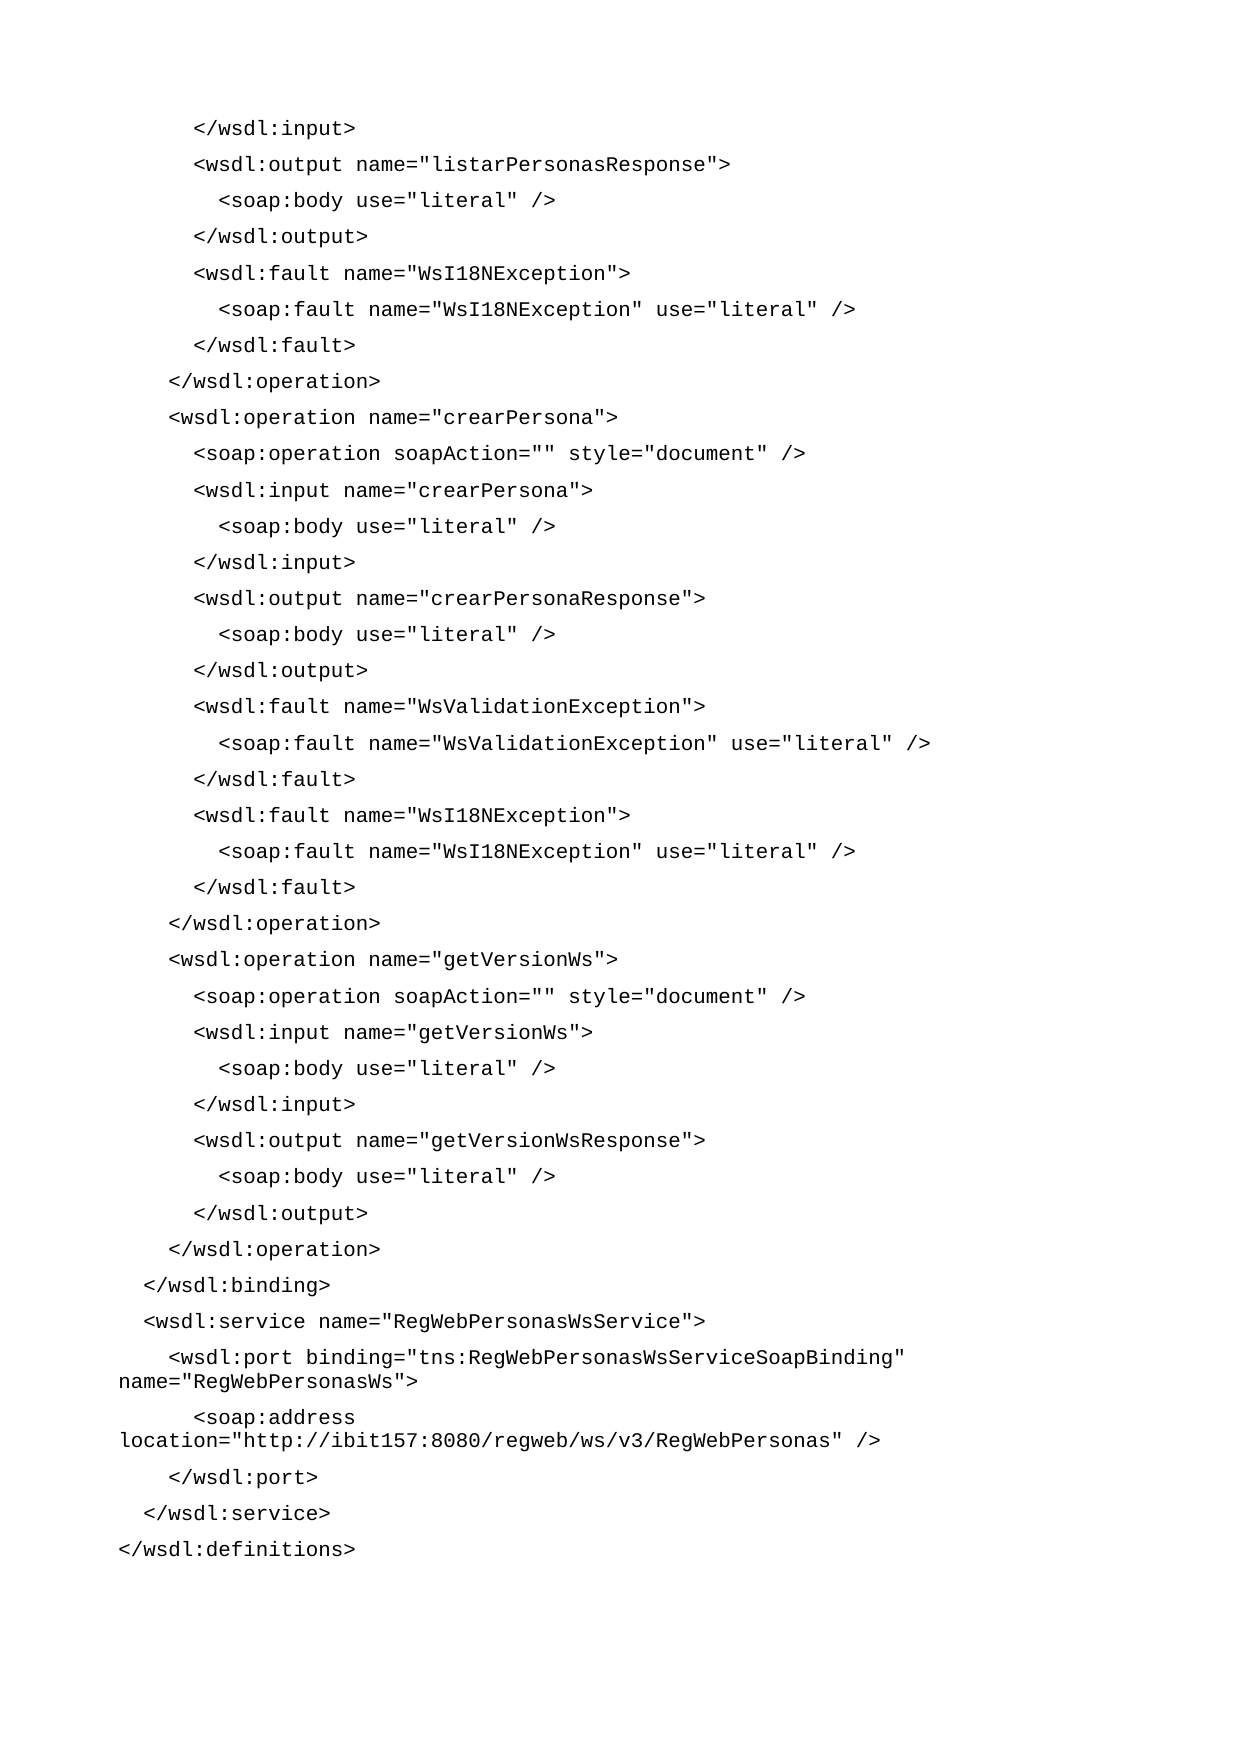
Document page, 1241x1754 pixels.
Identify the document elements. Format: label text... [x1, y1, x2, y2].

text </wsdl:fault> [118, 769, 1122, 792]
text </wsdl:port> [118, 1467, 1122, 1490]
text <soap:fault name="WsI18NException" use="literal" /> [118, 299, 1122, 322]
text </wsdl:fault> [118, 335, 1122, 359]
text </wsdl:definitions> [118, 1539, 1122, 1563]
text <soap:fault name="WsI18NException" use="literal" /> [118, 841, 1122, 865]
text </wsdl:service> [118, 1503, 1122, 1526]
text <wsdl:operation name="getVersionWs"> [118, 949, 1122, 973]
text <wsdl:port binding="tns:RegWebPersonasWsServiceSoapBinding" name="RegWebPersonasWs"> [118, 1347, 1122, 1394]
text </wsdl:input> [118, 1094, 1122, 1118]
text </wsdl:output> [118, 1202, 1122, 1226]
text </wsdl:output> [118, 660, 1122, 684]
text <soap:address location="http://ibit157:8080/regweb/ws/v3/RegWebPersonas" /> [118, 1407, 1122, 1454]
text </wsdl:operation> [118, 371, 1122, 395]
text <wsdl:fault name="WsI18NException"> [118, 805, 1122, 828]
text <wsdl:operation name="crearPersona"> [118, 407, 1122, 431]
text <soap:body use="literal" /> [118, 624, 1122, 648]
text <soap:body use="literal" /> [118, 1166, 1122, 1190]
text <soap:operation soapAction="" style="document" /> [118, 986, 1122, 1009]
text </wsdl:operation> [118, 913, 1122, 937]
text <soap:fault name="WsValidationException" use="literal" /> [118, 733, 1122, 756]
text <wsdl:input name="getVersionWs"> [118, 1022, 1122, 1045]
text </wsdl:binding> [118, 1275, 1122, 1298]
text <wsdl:output name="getVersionWsResponse"> [118, 1130, 1122, 1154]
text </wsdl:input> [118, 552, 1122, 576]
text </wsdl:fault> [118, 877, 1122, 901]
text <wsdl:output name="crearPersonaResponse"> [118, 588, 1122, 612]
text <wsdl:fault name="WsValidationException"> [118, 696, 1122, 720]
text </wsdl:output> [118, 227, 1122, 250]
text <wsdl:output name="listarPersonasResponse"> [118, 154, 1122, 178]
text <soap:body use="literal" /> [118, 516, 1122, 539]
text <soap:body use="literal" /> [118, 190, 1122, 214]
text <wsdl:fault name="WsI18NException"> [118, 263, 1122, 286]
text <soap:body use="literal" /> [118, 1058, 1122, 1082]
text <wsdl:service name="RegWebPersonasWsService"> [118, 1311, 1122, 1334]
text </wsdl:operation> [118, 1239, 1122, 1262]
text <soap:operation soapAction="" style="document" /> [118, 443, 1122, 467]
text </wsdl:input> [118, 118, 1122, 142]
text <wsdl:input name="crearPersona"> [118, 479, 1122, 503]
